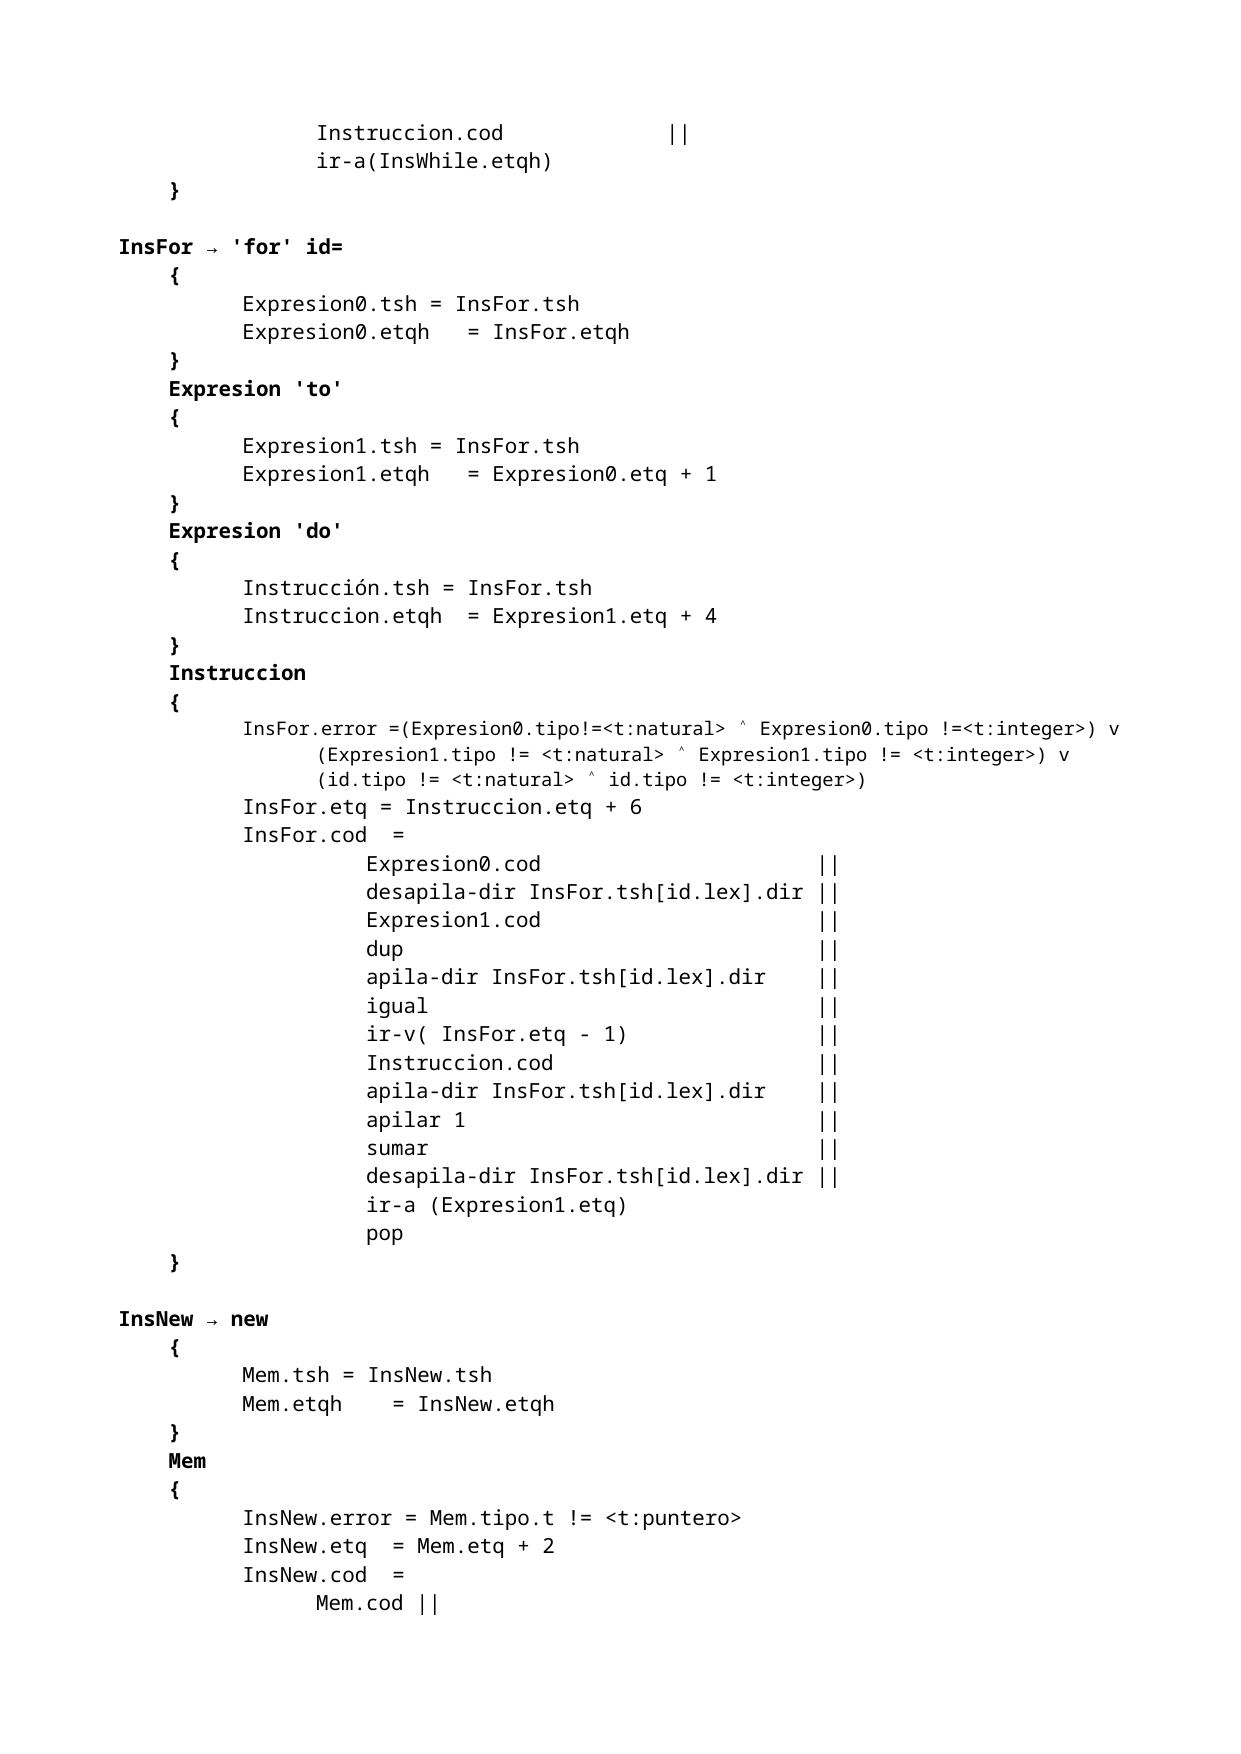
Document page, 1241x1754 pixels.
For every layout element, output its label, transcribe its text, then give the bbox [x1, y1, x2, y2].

text InsNew.error = Mem.tipo.t != <t:puntero> [168, 1503, 1122, 1531]
text } [168, 488, 1122, 516]
text ir-a (Expresion1.etq) [168, 1190, 1122, 1218]
text Expresion0.etqh = InsFor.etqh [168, 317, 1122, 346]
text } [168, 346, 1122, 374]
text Instruccion.cod || [168, 1048, 1122, 1076]
text Mem.etqh = InsNew.etqh [168, 1389, 1122, 1417]
text Expresion0.cod || [168, 849, 1122, 877]
text (Expresion1.tipo != <t:natural> ˄ Expresion1.tipo != <t:integer>) v [168, 741, 1122, 766]
text apila-dir InsFor.tsh[id.lex].dir || [168, 1076, 1122, 1105]
text desapila-dir InsFor.tsh[id.lex].dir || [168, 1162, 1122, 1190]
text ir-v( InsFor.etq - 1) || [168, 1019, 1122, 1048]
text } [168, 630, 1122, 658]
text } [168, 1417, 1122, 1446]
text InsNew.cod = [168, 1560, 1122, 1588]
text } [168, 175, 1122, 203]
text Mem.cod || [168, 1588, 1122, 1617]
text Expresion1.etqh = Expresion0.etq + 1 [168, 459, 1122, 488]
text InsFor → 'for' id= [118, 232, 1122, 260]
text pop [168, 1218, 1122, 1247]
text InsFor.error =(Expresion0.tipo!=<t:natural> ˄ Expresion0.tipo !=<t:integer>) v [168, 715, 1122, 741]
text desapila-dir InsFor.tsh[id.lex].dir || [168, 877, 1122, 906]
text { [168, 545, 1122, 573]
text apila-dir InsFor.tsh[id.lex].dir || [168, 962, 1122, 991]
text InsNew → new [118, 1304, 1122, 1332]
text } [168, 1247, 1122, 1275]
text { [168, 1474, 1122, 1503]
text Expresion1.tsh = InsFor.tsh [168, 431, 1122, 459]
text Instruccion [168, 658, 1122, 687]
text Mem [168, 1446, 1122, 1474]
text sumar || [168, 1133, 1122, 1162]
text InsFor.cod = [168, 820, 1122, 849]
text InsNew.etq = Mem.etq + 2 [168, 1531, 1122, 1560]
text { [168, 687, 1122, 715]
text { [168, 1332, 1122, 1361]
text apilar 1 || [168, 1105, 1122, 1133]
text Instruccion.cod || [168, 118, 1122, 147]
text igual || [168, 991, 1122, 1019]
text Expresion1.cod || [168, 906, 1122, 934]
text Expresion 'do' [168, 516, 1122, 545]
text { [168, 260, 1122, 289]
text { [168, 402, 1122, 431]
text Mem.tsh = InsNew.tsh [168, 1361, 1122, 1389]
text dup || [168, 934, 1122, 962]
text Expresion 'to' [168, 374, 1122, 402]
text Expresion0.tsh = InsFor.tsh [168, 289, 1122, 317]
text ir-a(InsWhile.etqh) [168, 147, 1122, 175]
text Instrucción.tsh = InsFor.tsh [168, 573, 1122, 602]
text Instruccion.etqh = Expresion1.etq + 4 [168, 602, 1122, 630]
text InsFor.etq = Instruccion.etq + 6 [168, 792, 1122, 820]
text (id.tipo != <t:natural> ˄ id.tipo != <t:integer>) [168, 766, 1122, 792]
